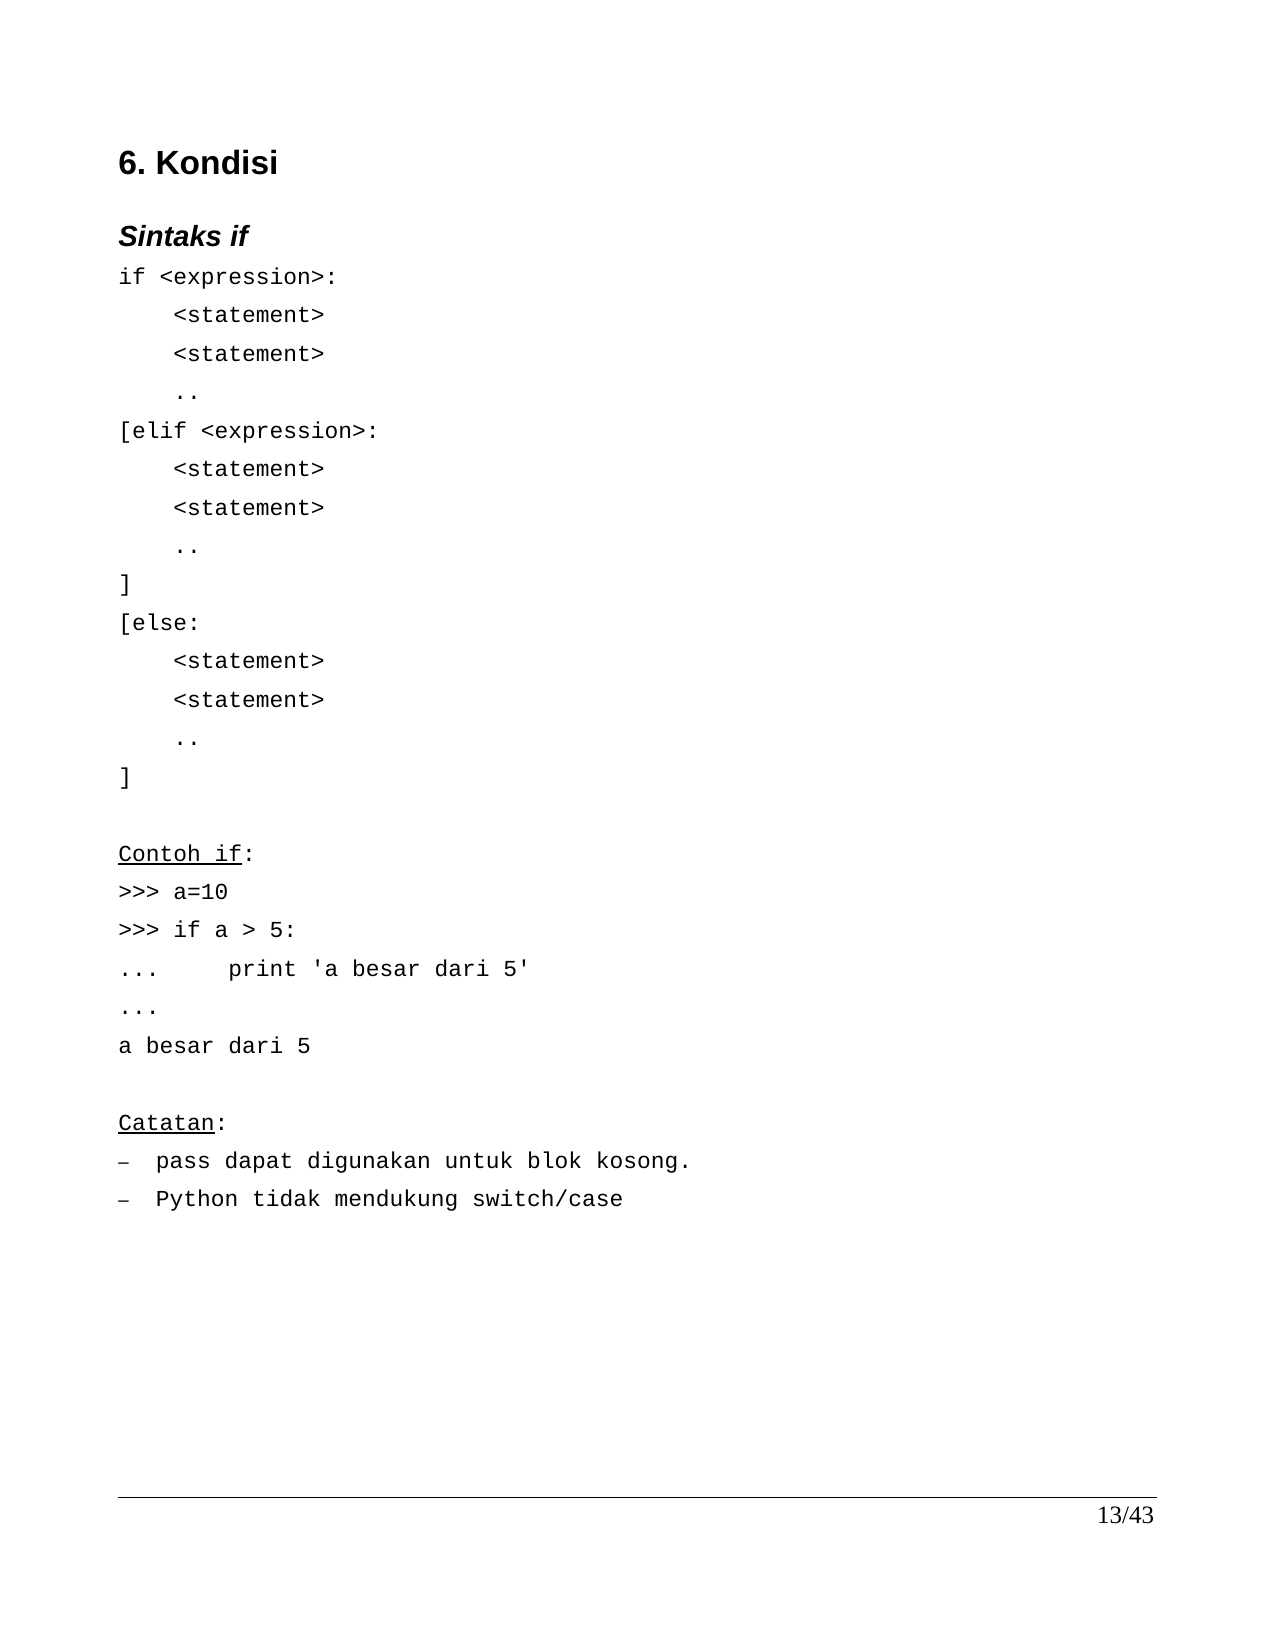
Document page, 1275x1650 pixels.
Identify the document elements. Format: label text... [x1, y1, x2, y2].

list pass dapat digunakan untuk blok kosong. [118, 1149, 1157, 1175]
text ... [118, 996, 1157, 1022]
text <statement> [118, 342, 1157, 368]
text .. [118, 534, 1157, 560]
text .. [118, 381, 1157, 407]
text ] [118, 573, 1157, 599]
text .. [118, 727, 1157, 752]
text >>> a=10 [118, 880, 1157, 906]
text Catatan: [118, 1111, 1157, 1137]
text Contoh if: [118, 842, 1157, 868]
text [else: [118, 611, 1157, 637]
text ] [118, 765, 1157, 791]
text <statement> [118, 496, 1157, 522]
text <statement> [118, 304, 1157, 330]
text <statement> [118, 650, 1157, 676]
text if <expression>: [118, 265, 1157, 291]
text [elif <expression>: [118, 419, 1157, 445]
subtitle Sintaks if [118, 219, 1157, 253]
text >>> if a > 5: [118, 919, 1157, 945]
list Python tidak mendukung switch/case [118, 1188, 1157, 1214]
text <statement> [118, 457, 1157, 483]
text ... print 'a besar dari 5' [118, 957, 1157, 983]
subtitle 6. Kondisi [118, 143, 1157, 182]
text <statement> [118, 688, 1157, 714]
text a besar dari 5 [118, 1034, 1157, 1060]
